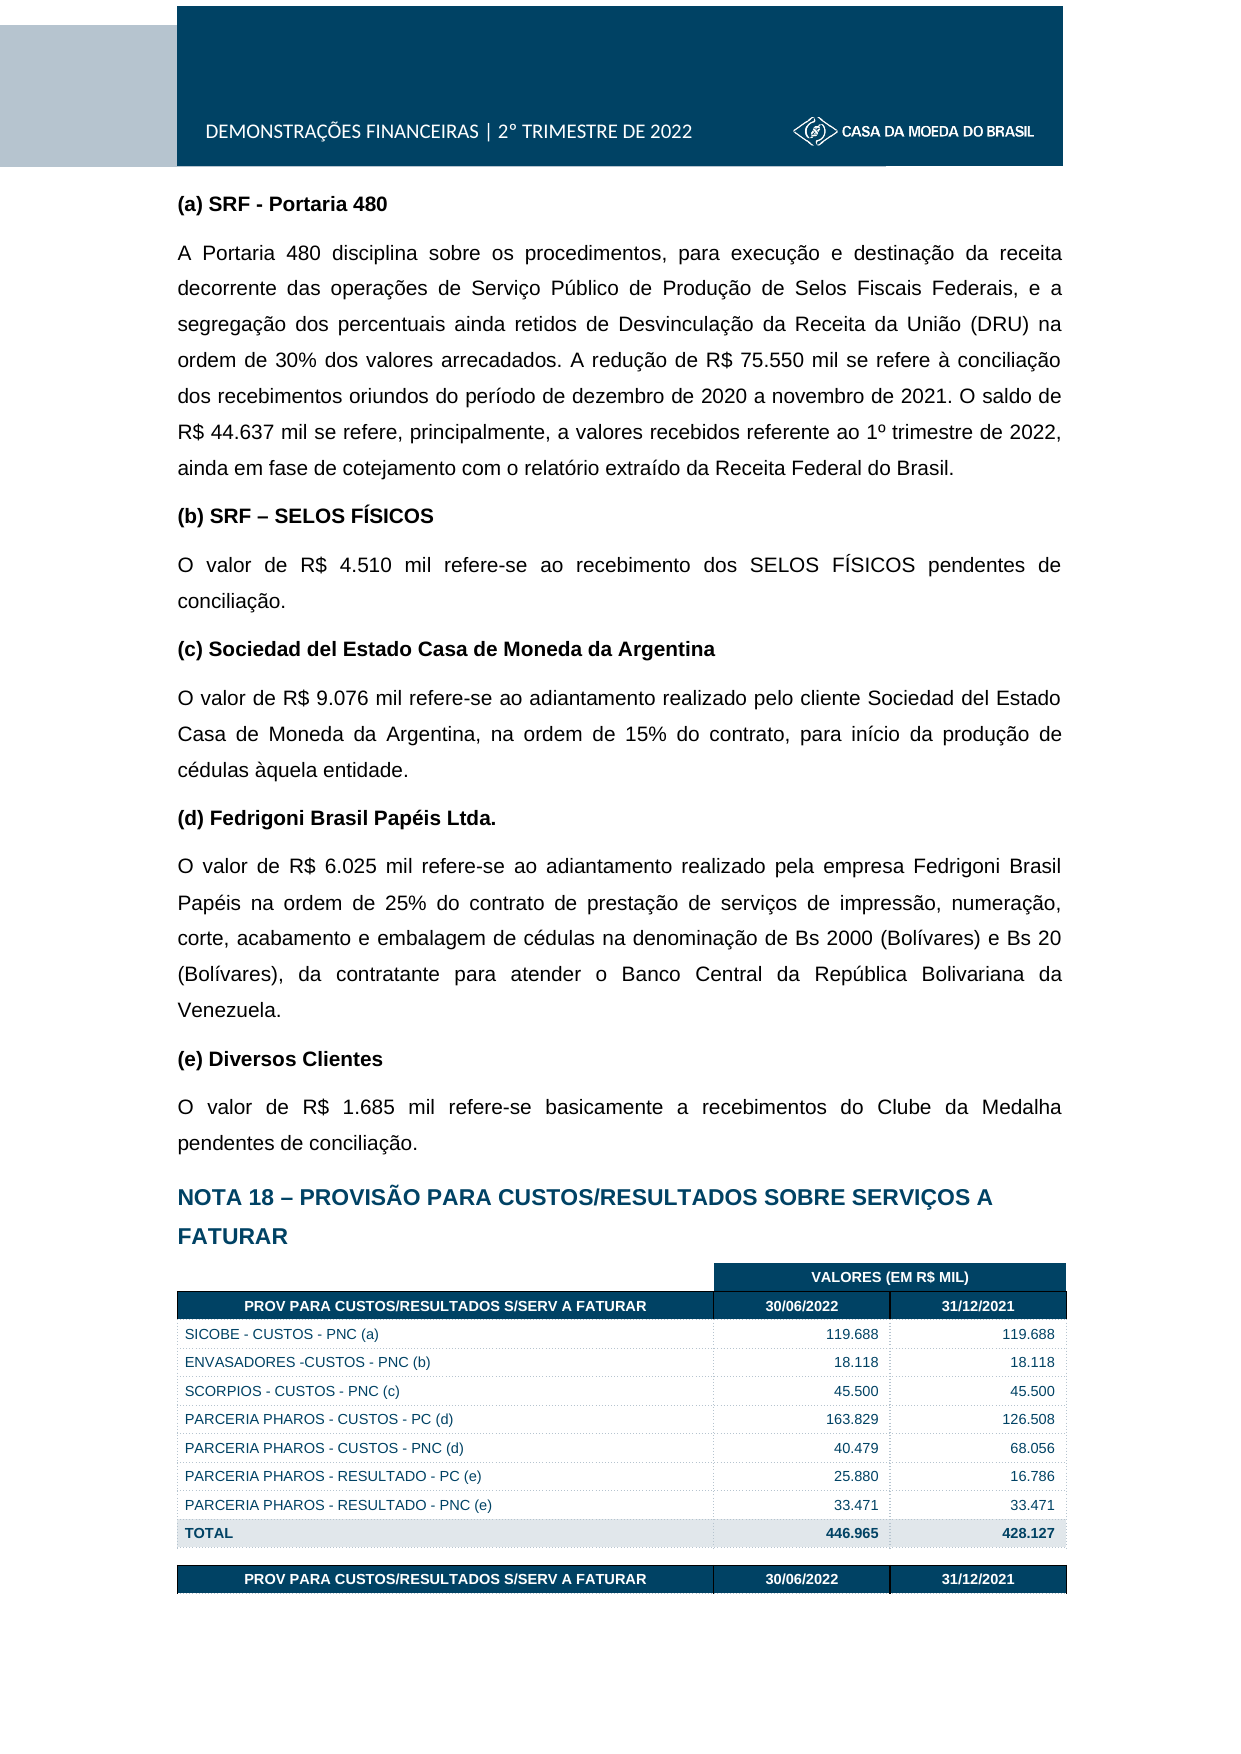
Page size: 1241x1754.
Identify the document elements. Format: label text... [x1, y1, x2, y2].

table_cell PARCERIA PHAROS - RESULTADO - PC (e) [177, 1462, 714, 1490]
table_cell 126.508 [890, 1405, 1066, 1433]
table_cell 68.056 [890, 1433, 1066, 1462]
table_cell 30/06/2022 [714, 1566, 889, 1593]
text (e) Diversos Clientes [177, 1047, 1063, 1071]
subtitle NOTA 18 – PROVISÃO PARA CUSTOS/RESULTADOS SOBRE SERVIÇOS A FATURAR [177, 1183, 1063, 1249]
table_cell 33.471 [714, 1490, 890, 1518]
text (c) Sociedad del Estado Casa de Moneda da Argentina [177, 637, 1063, 661]
table_cell SICOBE - CUSTOS - PNC (a) [177, 1319, 714, 1348]
table_cell TOTAL [177, 1519, 714, 1547]
table_cell [177, 1547, 714, 1565]
table_cell 31/12/2021 [891, 1292, 1066, 1319]
table_cell PARCERIA PHAROS - CUSTOS - PC (d) [177, 1405, 714, 1433]
table_header [177, 1263, 714, 1291]
table_header VALORES (EM R$ MIL) [714, 1263, 1066, 1291]
table_cell 18.118 [714, 1348, 890, 1376]
table_cell 45.500 [714, 1376, 890, 1405]
text (b) SRF – SELOS FÍSICOS [177, 504, 1063, 528]
table_cell 31/12/2021 [891, 1566, 1066, 1593]
text O valor de R$ 4.510 mil refere-se ao recebimento dos SELOS FÍSICOS pendentes de conciliação. [177, 553, 1063, 613]
text (d) Fedrigoni Brasil Papéis Ltda. [177, 806, 1063, 830]
text O valor de R$ 6.025 mil refere-se ao adiantamento realizado pela empresa Fedrigoni Brasil Papéis na ordem de 25% do contrato de prestação de serviços de impressão, numeração, corte, acabamento e embalagem de cédulas na denominação de Bs 2000 (Bolívares) e Bs 20 (Bolívares), da contratante para atender o Banco Central da República Bolivariana da Venezuela. [177, 854, 1063, 1022]
table_cell PARCERIA PHAROS - RESULTADO - PNC (e) [177, 1490, 714, 1518]
table_cell 18.118 [890, 1348, 1066, 1376]
table_cell 446.965 [714, 1519, 890, 1547]
table_cell 33.471 [890, 1490, 1066, 1518]
table_cell 119.688 [714, 1319, 890, 1348]
table_cell ENVASADORES -CUSTOS - PNC (b) [177, 1348, 714, 1376]
table_cell 16.786 [890, 1462, 1066, 1490]
table_cell PROV PARA CUSTOS/RESULTADOS S/SERV A FATURAR [178, 1292, 713, 1319]
table_cell 163.829 [714, 1405, 890, 1433]
table_cell [890, 1547, 1066, 1565]
table_cell 428.127 [890, 1519, 1066, 1547]
text (a) SRF - Portaria 480 [177, 192, 1063, 216]
table_cell 40.479 [714, 1433, 890, 1462]
table_cell PROV PARA CUSTOS/RESULTADOS S/SERV A FATURAR [178, 1566, 713, 1593]
table_cell PARCERIA PHAROS - CUSTOS - PNC (d) [177, 1433, 714, 1462]
table_cell 25.880 [714, 1462, 890, 1490]
table_cell 30/06/2022 [714, 1292, 889, 1319]
text O valor de R$ 1.685 mil refere-se basicamente a recebimentos do Clube da Medalha pendentes de conciliação. [177, 1095, 1063, 1155]
table_cell SCORPIOS - CUSTOS - PNC (c) [177, 1376, 714, 1405]
text A Portaria 480 disciplina sobre os procedimentos, para execução e destinação da receita decorrente das operações de Serviço Público de Produção de Selos Fiscais Federais, e a segregação dos percentuais ainda retidos de Desvinculação da Receita da União (DRU) na ordem de 30% dos valores arrecadados. A redução de R$ 75.550 mil se refere à conciliação dos recebimentos oriundos do período de dezembro de 2020 a novembro de 2021. O saldo de R$ 44.637 mil se refere, principalmente, a valores recebidos referente ao 1º trimestre de 2022, ainda em fase de cotejamento com o relatório extraído da Receita Federal do Brasil. [177, 240, 1063, 480]
table_cell 45.500 [890, 1376, 1066, 1405]
text O valor de R$ 9.076 mil refere-se ao adiantamento realizado pelo cliente Sociedad del Estado Casa de Moneda da Argentina, na ordem de 15% do contrato, para início da produção de cédulas àquela entidade. [177, 686, 1063, 781]
table_cell [714, 1547, 890, 1565]
table_cell 119.688 [890, 1319, 1066, 1348]
